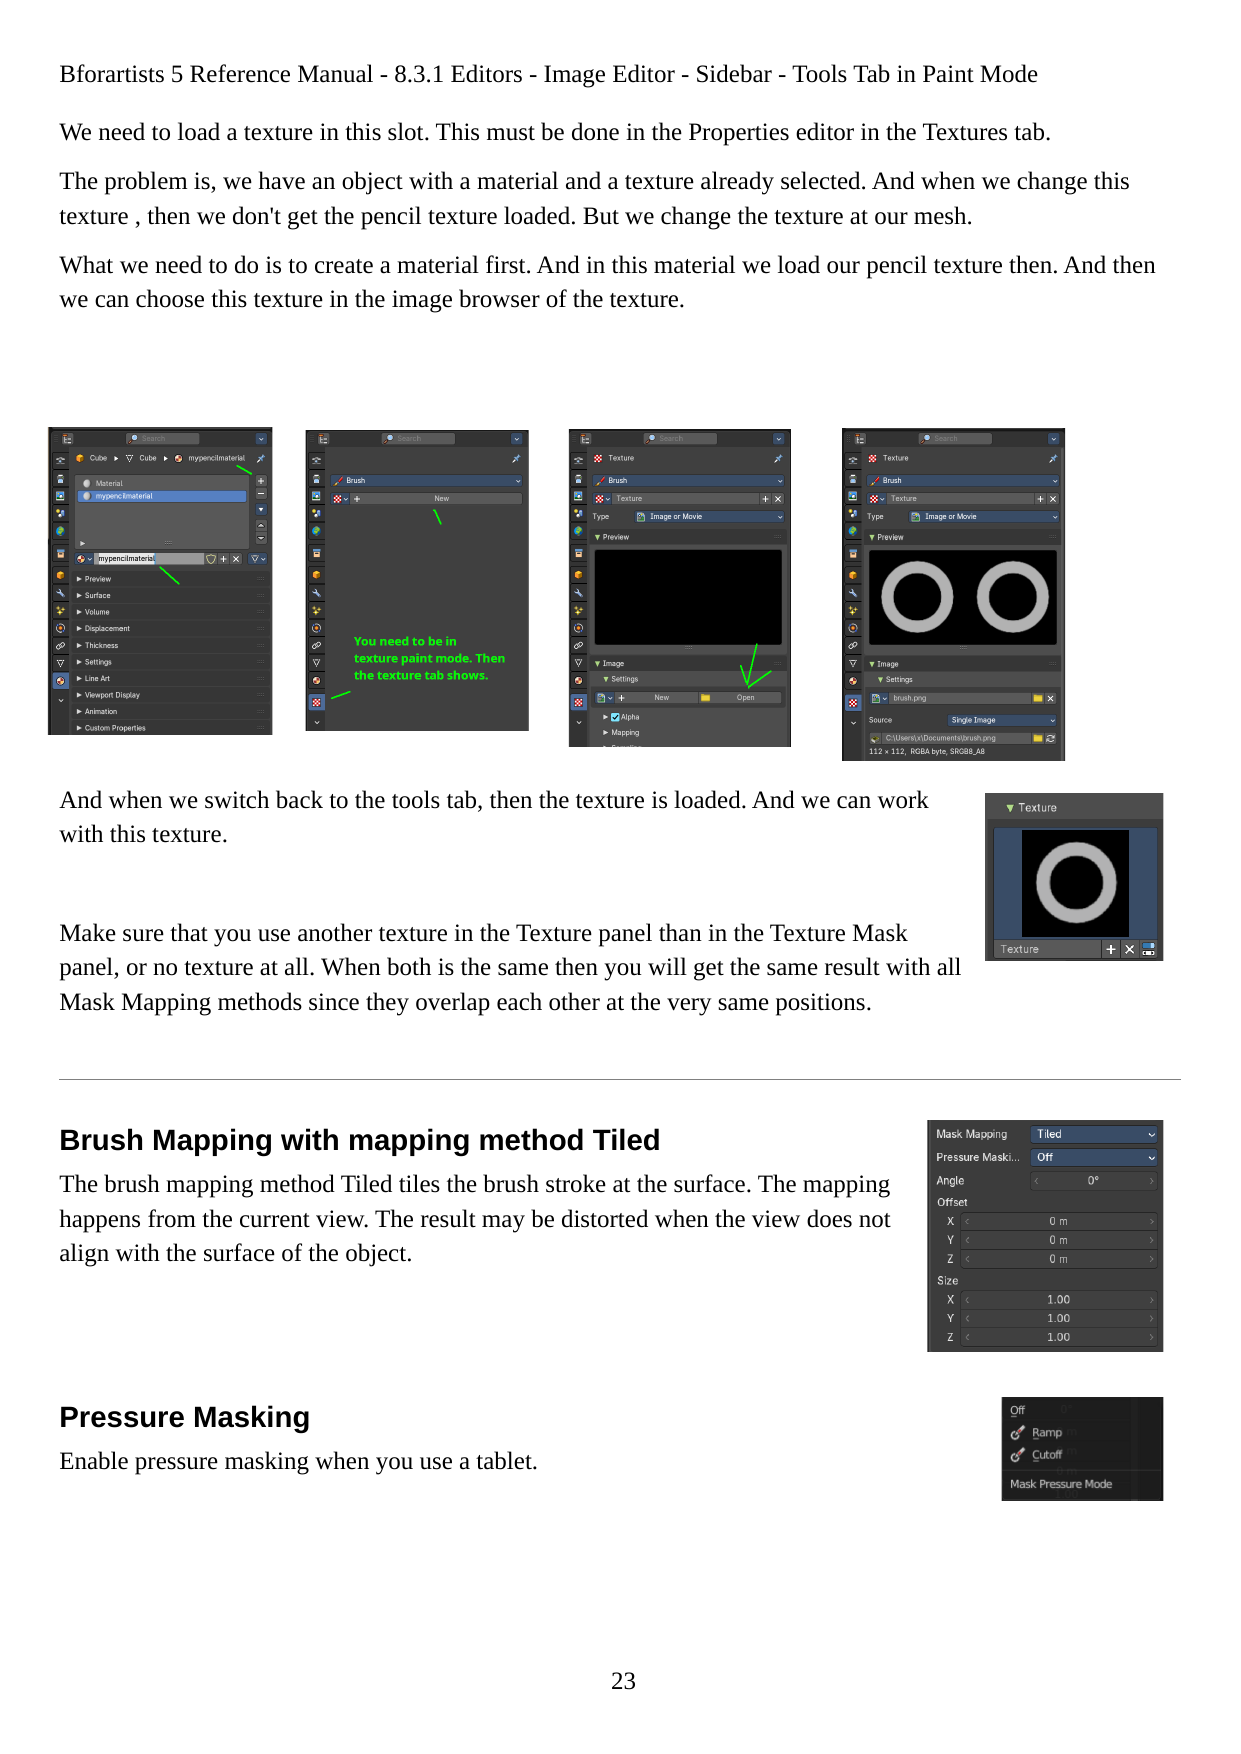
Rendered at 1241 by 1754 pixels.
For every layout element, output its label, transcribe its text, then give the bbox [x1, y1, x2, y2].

picture [985, 793, 1164, 961]
picture [568, 429, 791, 747]
text We need to load a texture in this slot. This must be done in the Properties editor in the Textures tab. [59, 117, 1181, 146]
picture [305, 430, 529, 731]
subtitle Pressure Masking [59, 1400, 1001, 1434]
subtitle Brush Mapping with mapping method Tiled [59, 1123, 927, 1157]
picture [842, 428, 1066, 761]
picture [1001, 1397, 1164, 1501]
picture [47, 427, 273, 735]
text What we need to do is to create a material first. And in this material we load our pencil texture then. And then we can choose this texture in the image browser of the texture. [59, 250, 1181, 313]
picture [927, 1120, 1164, 1352]
text The problem is, we have an object with a material and a texture already selected. And when we change this texture , then we don't get the pencil texture loaded. But we change the texture at our mesh. [59, 166, 1181, 229]
text The brush mapping method Tiled tiles the brush stroke at the surface. The mapping happens from the current view. The result may be distorted when the view does not align with the surface of the object. [59, 1169, 927, 1267]
text Enable pressure masking when you use a tablet. [59, 1446, 1001, 1475]
subtitle [1164, 1400, 1181, 1434]
text And when we switch back to the tools tab, then the texture is loaded. And we can work with this texture. [59, 785, 1181, 848]
text Make sure that you use another texture in the Texture panel than in the Texture Mask panel, or no texture at all. When both is the same then you will get the same result with all Mask Mapping methods since they overlap each other at the very same positions. [59, 918, 1181, 1015]
